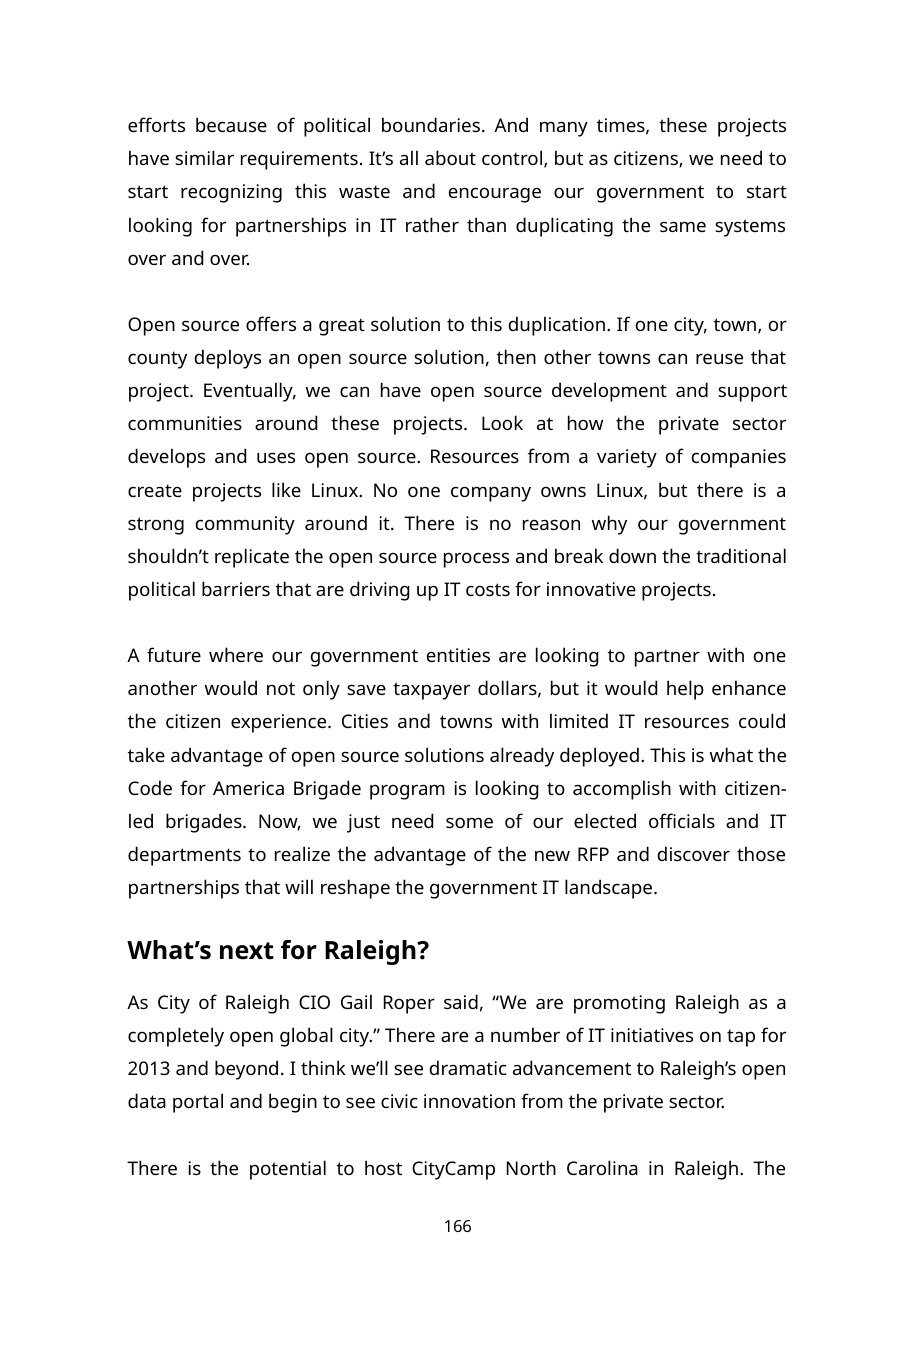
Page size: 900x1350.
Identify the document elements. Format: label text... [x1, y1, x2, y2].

text As City of Raleigh CIO Gail Roper said, “We are promoting Raleigh as a completely open global city.” There are a number of IT initiatives on tap for 2013 and beyond. I think we’ll see dramatic advancement to Raleigh’s open data portal and begin to see civic innovation from the private sector. [127, 989, 787, 1114]
text A future where our government entities are looking to partner with one another would not only save taxpayer dollars, but it would help enhance the citizen experience. Cities and towns with limited IT resources could take advantage of open source solutions already deployed. This is what the Code for America Brigade program is looking to accomplish with citizen-led brigades. Now, we just need some of our elected officials and IT departments to realize the advantage of the new RFP and discover those partnerships that will reshape the government IT landscape. [127, 642, 787, 900]
text There is the potential to host CityCamp North Carolina in Raleigh. The [127, 1155, 787, 1180]
text efforts because of political boundaries. And many times, these projects have similar requirements. It’s all about control, but as citizens, we need to start recognizing this waste and encourage our government to start looking for partnerships in IT rather than duplicating the same systems over and over. [127, 112, 787, 271]
subtitle What’s next for Raleigh? [127, 932, 787, 967]
text Open source offers a great solution to this duplication. If one city, town, or county deploys an open source solution, then other towns can reuse that project. Eventually, we can have open source development and support communities around these projects. Look at how the private sector develops and uses open source. Resources from a variety of companies create projects like Linux. No one company owns Linux, but there is a strong community around it. There is no reason why our government shouldn’t replicate the open source process and break down the traditional political barriers that are driving up IT costs for innovative projects. [127, 311, 787, 602]
